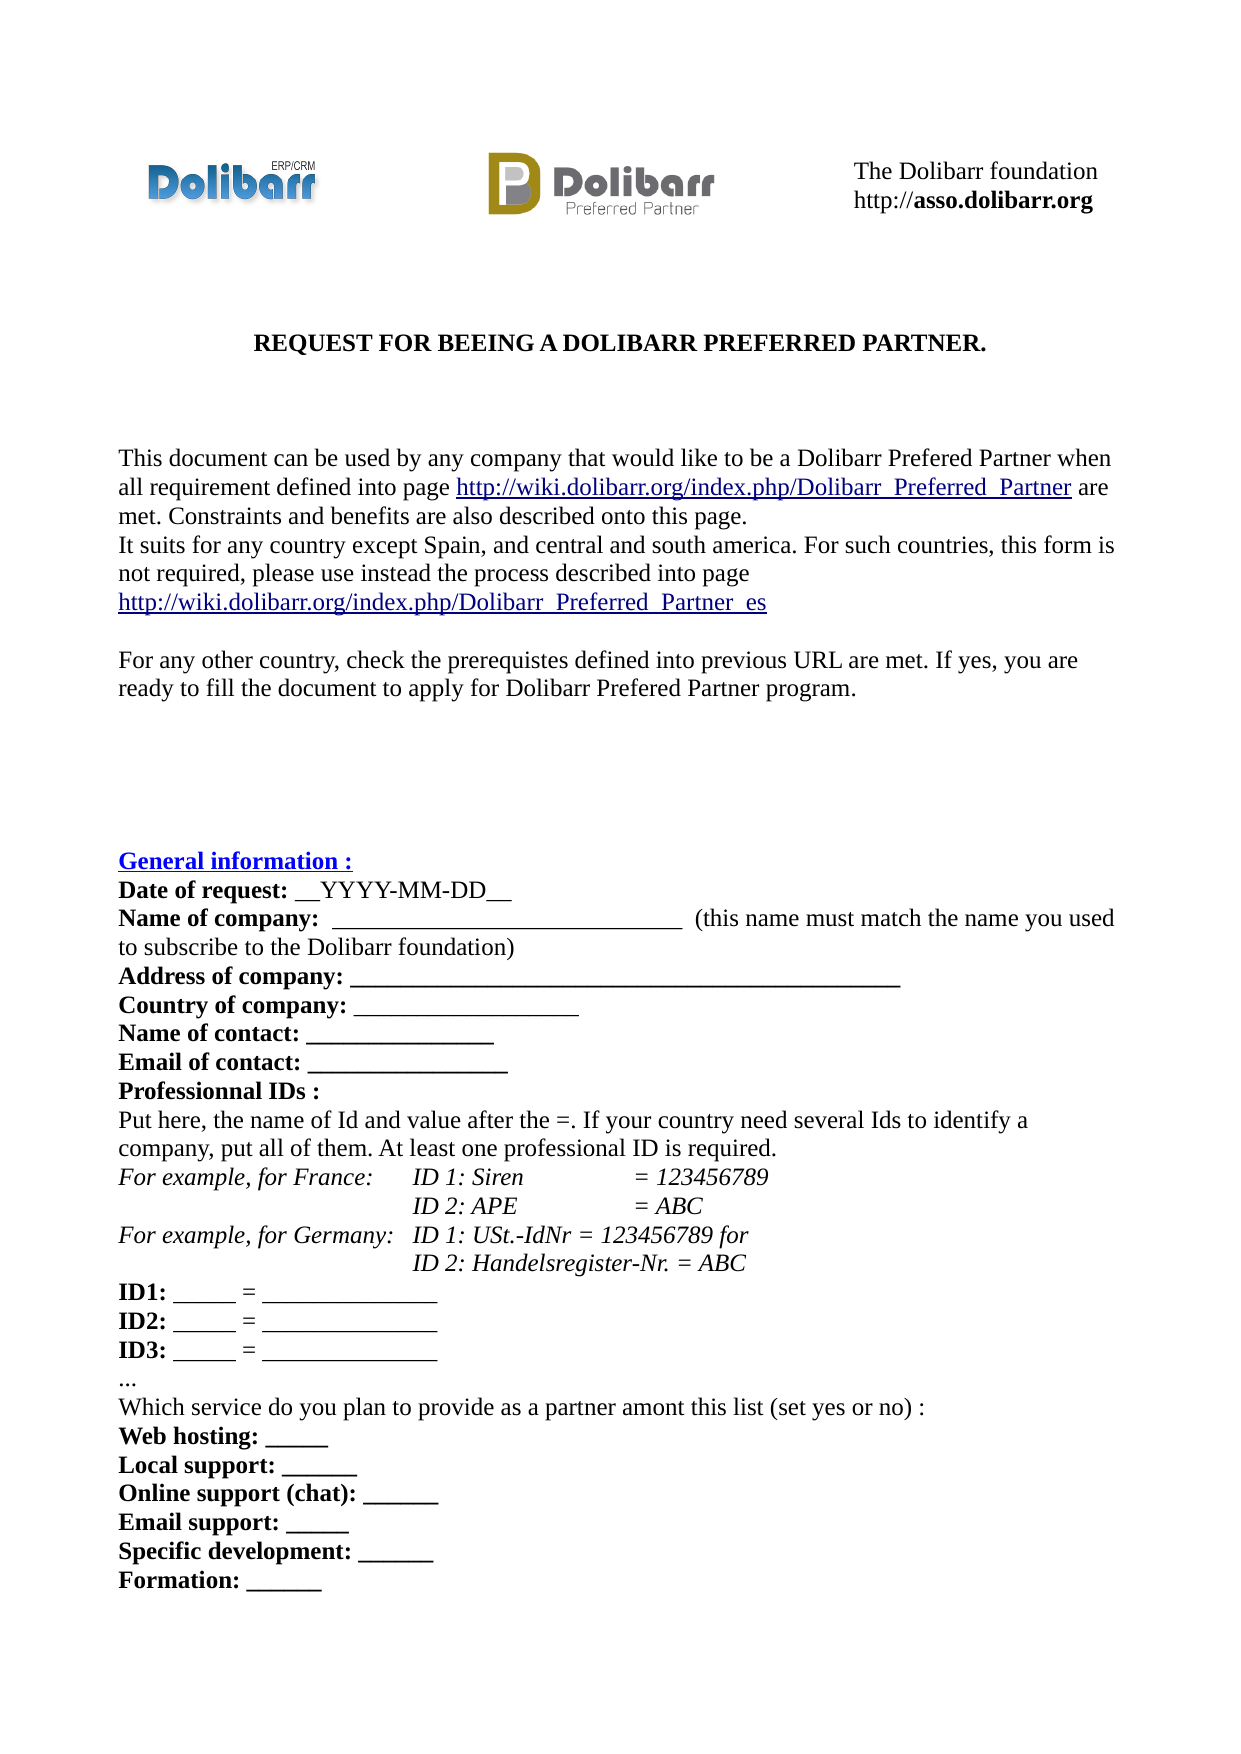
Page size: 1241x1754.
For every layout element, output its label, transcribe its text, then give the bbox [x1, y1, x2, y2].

text [328, 185, 473, 213]
text ID2: _____ = ______________ [118, 1306, 1122, 1335]
text Name of contact: _______________ [118, 1018, 1122, 1047]
text Country of company: __________________ [118, 990, 1122, 1018]
picture [473, 138, 728, 227]
text Formation: ______ [118, 1565, 1122, 1593]
text ID1: _____ = ______________ [118, 1277, 1122, 1306]
text ID 2: Handelsregister-Nr. = ABC [118, 1248, 1122, 1277]
picture [131, 107, 328, 252]
text REQUEST FOR BEEING A DOLIBARR PREFERRED PARTNER. [118, 328, 1122, 357]
text Date of request: __YYYY-MM-DD__ [118, 875, 1122, 903]
text ID 2: APE = ABC [118, 1191, 1122, 1220]
text It suits for any country except Spain, and central and south america. For such countries, this form is not required, please use instead the process described into page http://wiki.dolibarr.org/index.php/Dolibarr_Preferred_Partner_es [118, 530, 1122, 616]
text http://asso.dolibarr.org [728, 185, 1122, 213]
text Local support: ______ [118, 1450, 1122, 1478]
text For any other country, check the prerequistes defined into previous URL are met. If yes, you are ready to fill the document to apply for Dolibarr Prefered Partner program. [118, 645, 1122, 702]
text ... [118, 1363, 1122, 1392]
text [328, 156, 473, 185]
text This document can be used by any company that would like to be a Dolibarr Prefered Partner when all requirement defined into page http://wiki.dolibarr.org/index.php/Dolibarr_Preferred_Partner are met. Constraints and benefits are also described onto this page. [118, 443, 1122, 530]
text ID3: _____ = ______________ [118, 1335, 1122, 1363]
text Professionnal IDs : [118, 1076, 1122, 1105]
text Email support: _____ [118, 1507, 1122, 1536]
text Name of company: ____________________________ (this name must match the name you used to subscribe to the Dolibarr foundation) [118, 903, 1122, 961]
text Online support (chat): ______ [118, 1478, 1122, 1507]
text For example, for France: ID 1: Siren = 123456789 [118, 1162, 1122, 1191]
text Specific development: ______ [118, 1536, 1122, 1565]
text For example, for Germany: ID 1: USt.-IdNr = 123456789 for [118, 1220, 1122, 1248]
text Which service do you plan to provide as a partner amont this list (set yes or no) : [118, 1392, 1122, 1421]
text Web hosting: _____ [118, 1421, 1122, 1450]
text Email of contact: ________________ [118, 1047, 1122, 1076]
text Address of company: ____________________________________________ [118, 961, 1122, 990]
text The Dolibarr foundation [728, 156, 1122, 185]
text General information : [118, 846, 1122, 875]
text Put here, the name of Id and value after the =. If your country need several Ids to identify a company, put all of them. At least one professional ID is required. [118, 1105, 1122, 1162]
